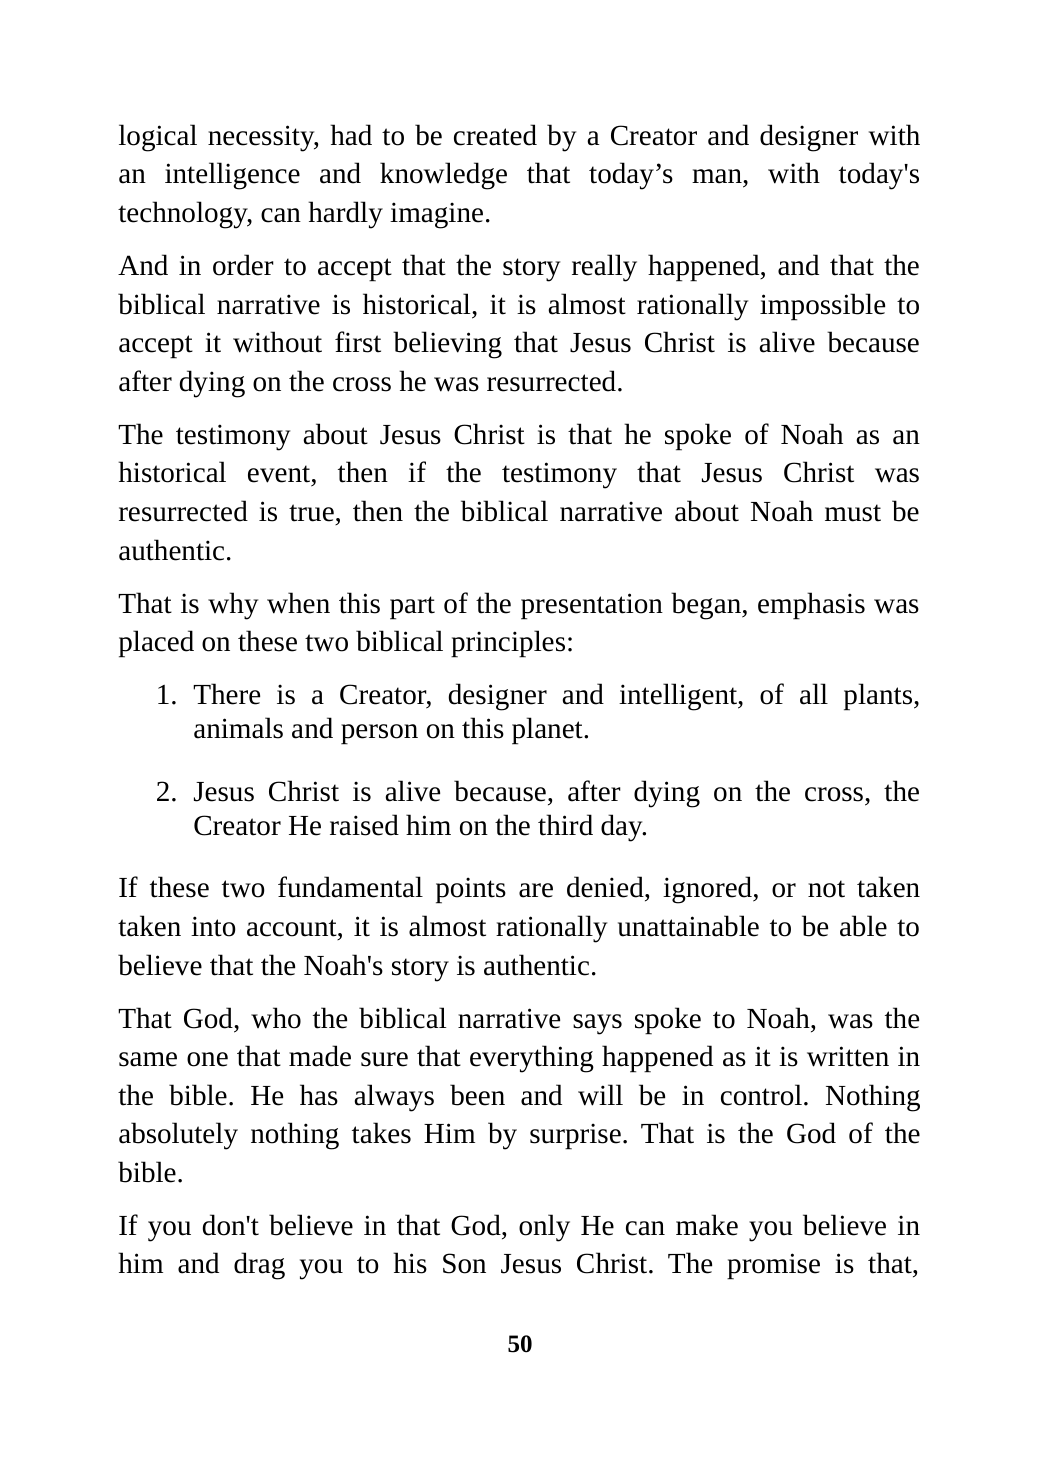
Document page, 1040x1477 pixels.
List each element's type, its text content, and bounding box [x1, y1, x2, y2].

text If you don't believe in that God, only He can make you believe in him and drag you to his Son Jesus Christ. The promise is that, [118, 1208, 921, 1280]
text And in order to accept that the story really happened, and that the biblical narrative is historical, it is almost rationally impossible to accept it without first believing that Jesus Christ is alive because after dying on the cross he was resurrected. [118, 248, 921, 397]
text The testimony about Jesus Christ is that he spoke of Noah as an historical event, then if the testimony that Jesus Christ was resurrected is true, then the biblical narrative about Noah must be authentic. [118, 417, 921, 566]
list There is a Creator, designer and intelligent, of all plants, animals and person on this planet. [156, 677, 921, 744]
text That God, who the biblical narrative says spoke to Noah, was the same one that made sure that everything happened as it is written in the bible. He has always been and will be in control. Nothing absolutely nothing takes Him by surprise. That is the God of the bible. [118, 1001, 921, 1188]
text logical necessity, had to be created by a Creator and designer with an intelligence and knowledge that today’s man, with today's technology, can hardly imagine. [118, 118, 921, 229]
text That is why when this part of the presentation began, emphasis was placed on these two biblical principles: [118, 586, 921, 658]
list Jesus Christ is alive because, after dying on the cross, the Creator He raised him on the third day. [156, 774, 921, 841]
text If these two fundamental points are denied, ignored, or not taken taken into account, it is almost rationally unattainable to be able to believe that the Noah's story is authentic. [118, 871, 921, 981]
